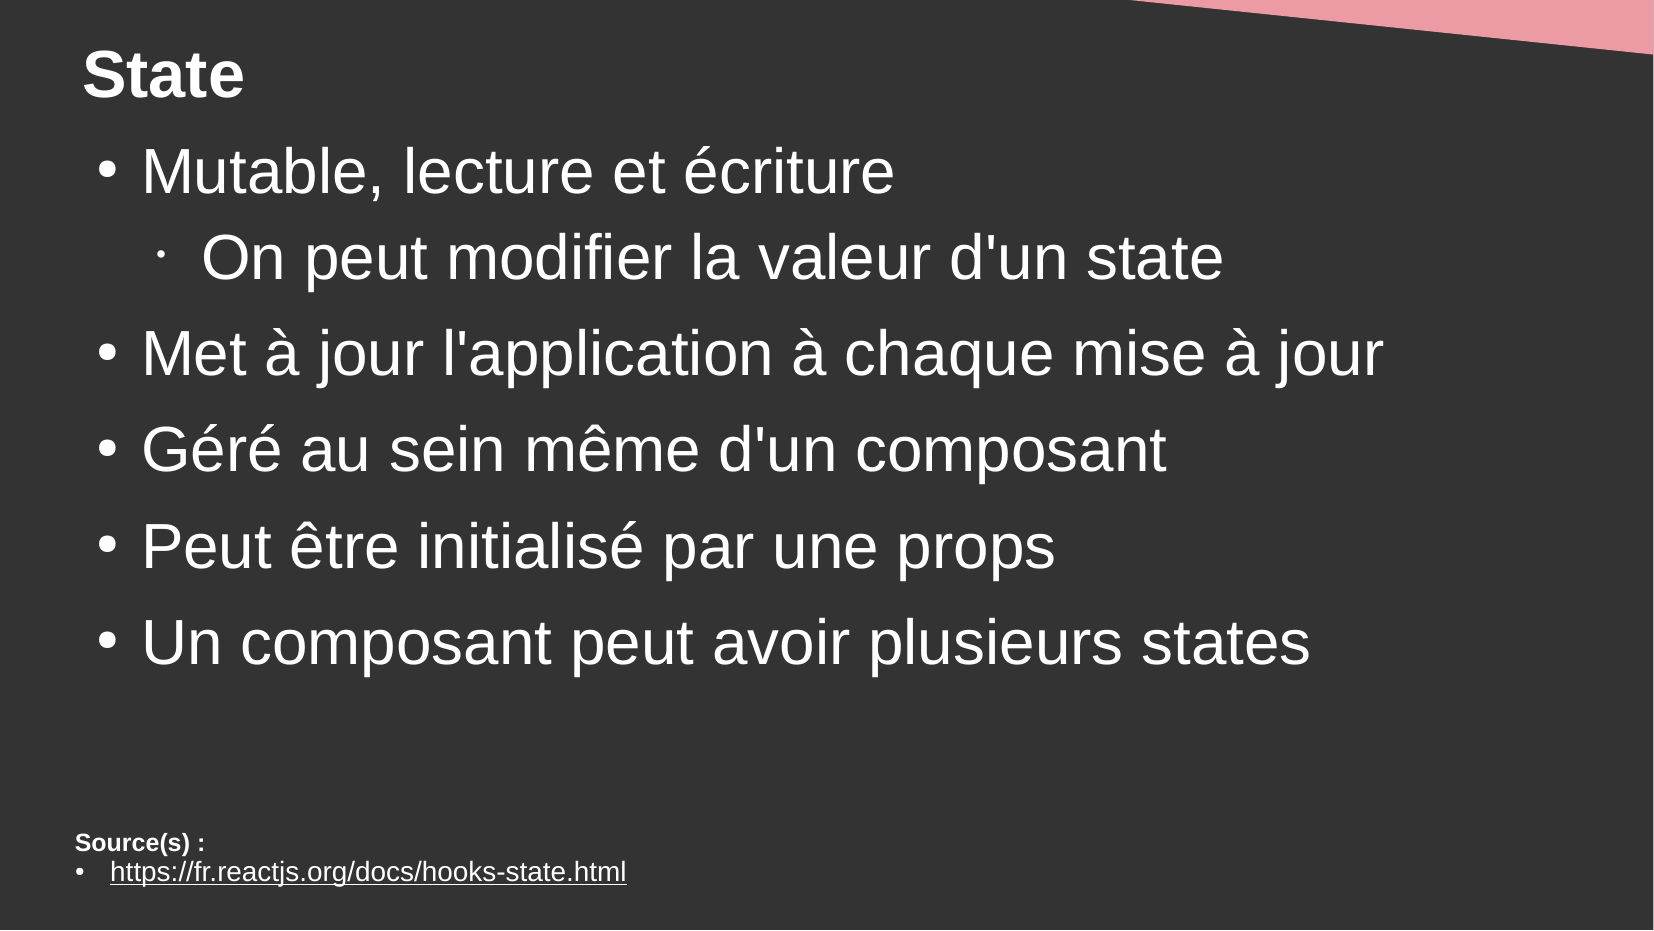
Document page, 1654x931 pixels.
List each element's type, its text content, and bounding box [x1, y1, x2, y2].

text_box [1129, 0, 1654, 55]
text_box Source(s) : https://fr.reactjs.org/docs/hooks-state.html [59, 821, 1546, 906]
title State [82, 37, 1571, 114]
list Mutable, lecture et écriture On peut modifier la valeur d'un state Met à jour l'application à chaque mise à jour Géré au sein même d'un composant Peut être initialisé par une props Un composant peut avoir plusieurs states [80, 135, 1619, 686]
